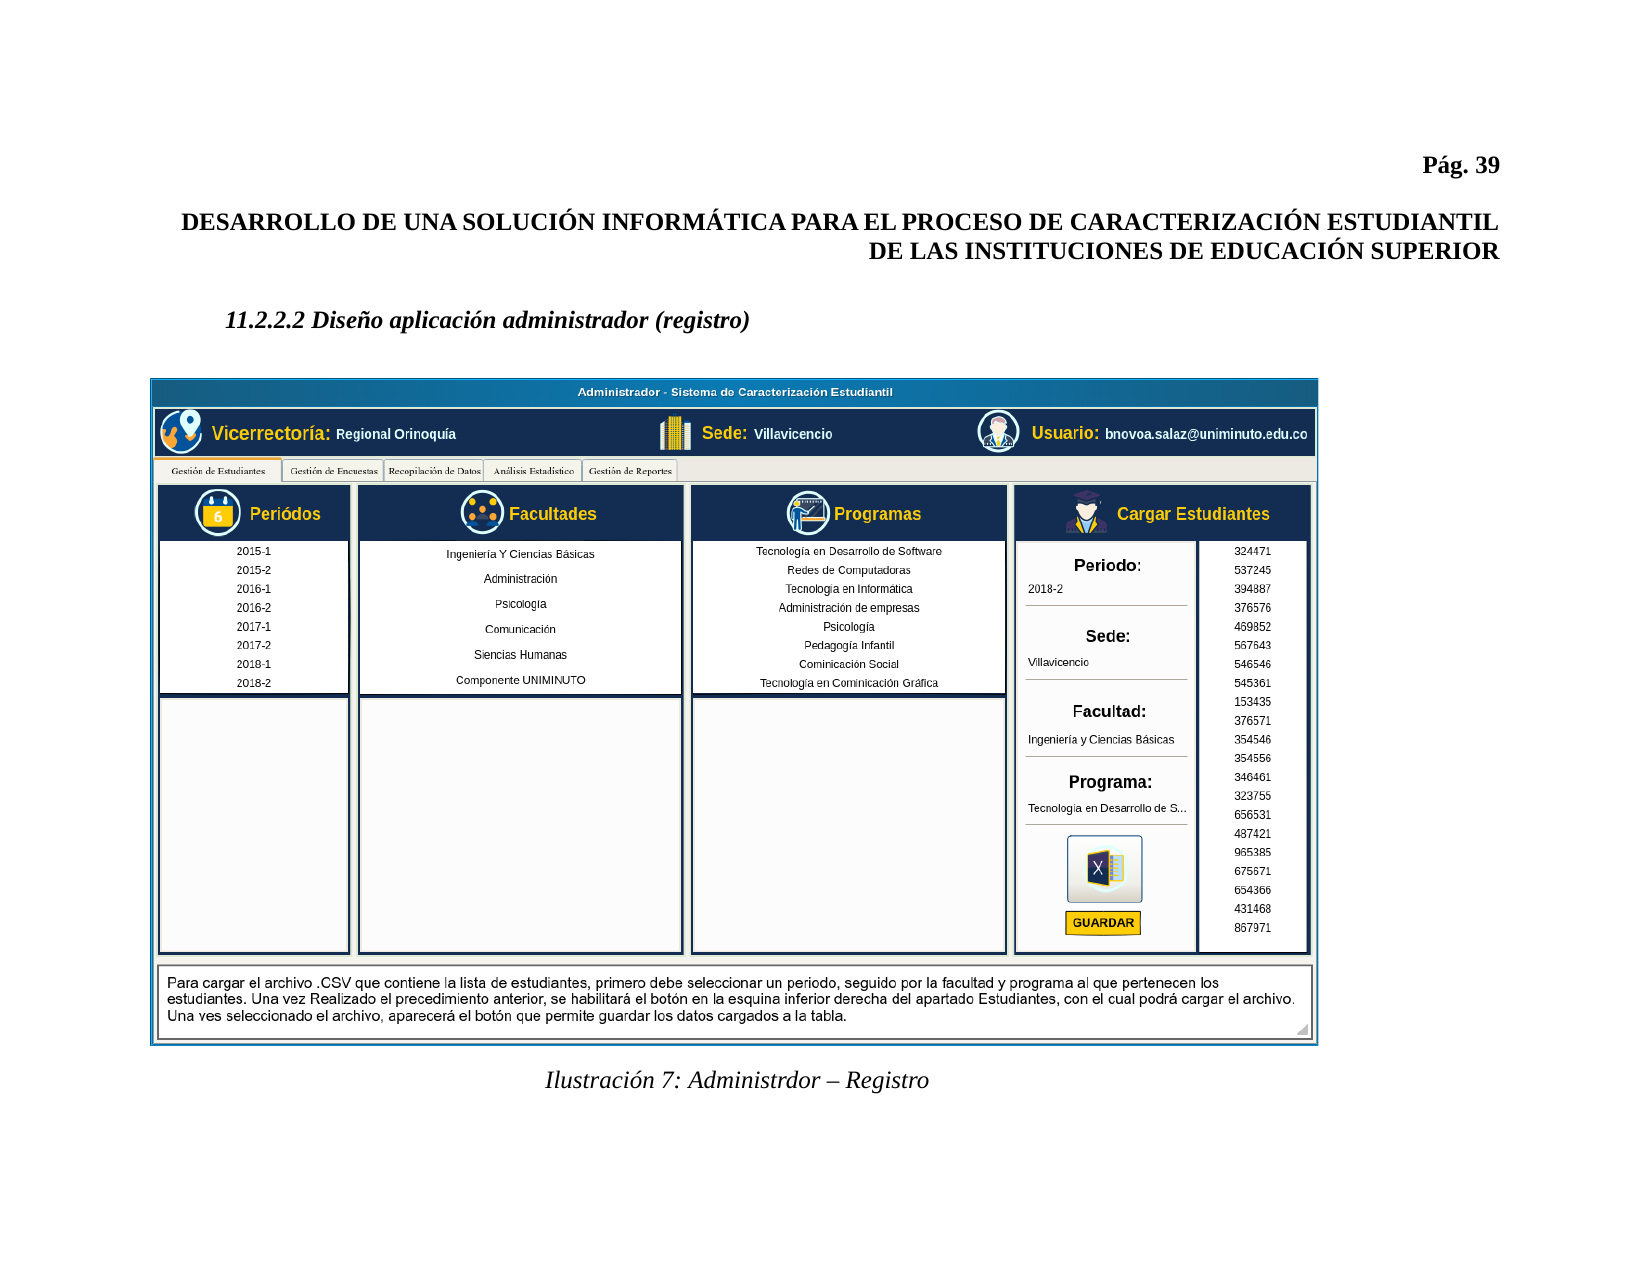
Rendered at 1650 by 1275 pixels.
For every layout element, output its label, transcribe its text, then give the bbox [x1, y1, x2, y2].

subtitle 11.2.2.2 Diseño aplicación administrador (registro) [150, 306, 1500, 334]
picture [694, 391, 705, 395]
picture [150, 378, 1319, 1046]
picture [726, 389, 733, 395]
picture [154, 408, 1316, 1043]
text Ilustración 7: Administrdor – Registro [159, 1065, 1318, 1094]
picture [866, 389, 873, 395]
